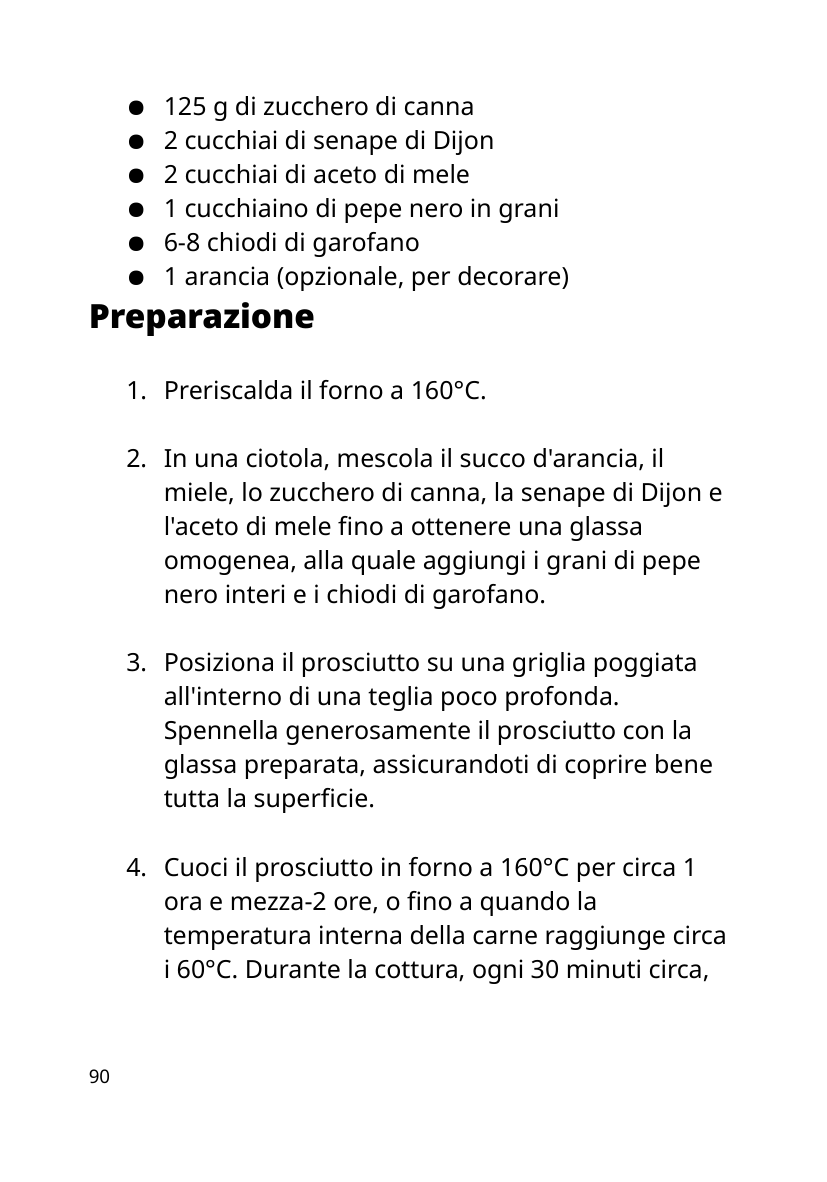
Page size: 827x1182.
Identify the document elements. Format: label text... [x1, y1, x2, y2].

text Preparazione [88, 293, 732, 338]
list 125 g di zucchero di canna [126, 88, 738, 123]
list 1 cucchiaino di pepe nero in grani [126, 191, 738, 225]
list 6-8 chiodi di garofano [126, 225, 738, 259]
list Posiziona il prosciutto su una griglia poggiata all'interno di una teglia poco profonda. Spennella generosamente il prosciutto con la glassa preparata, assicurandoti di coprire bene tutta la superficie. [126, 645, 738, 815]
list Cuoci il prosciutto in forno a 160°C per circa 1 ora e mezza-2 ore, o fino a quando la temperatura interna della carne raggiunge circa i 60°C. Durante la cottura, ogni 30 minuti circa, [126, 849, 738, 986]
list 1 arancia (opzionale, per decorare) [126, 259, 738, 293]
list Preriscalda il forno a 160°C. [126, 372, 738, 406]
list 2 cucchiai di aceto di mele [126, 157, 738, 191]
list In una ciotola, mescola il succo d'arancia, il miele, lo zucchero di canna, la senape di Dijon e l'aceto di mele fino a ottenere una glassa omogenea, alla quale aggiungi i grani di pepe nero interi e i chiodi di garofano. [126, 441, 738, 611]
list 2 cucchiai di senape di Dijon [126, 123, 738, 157]
